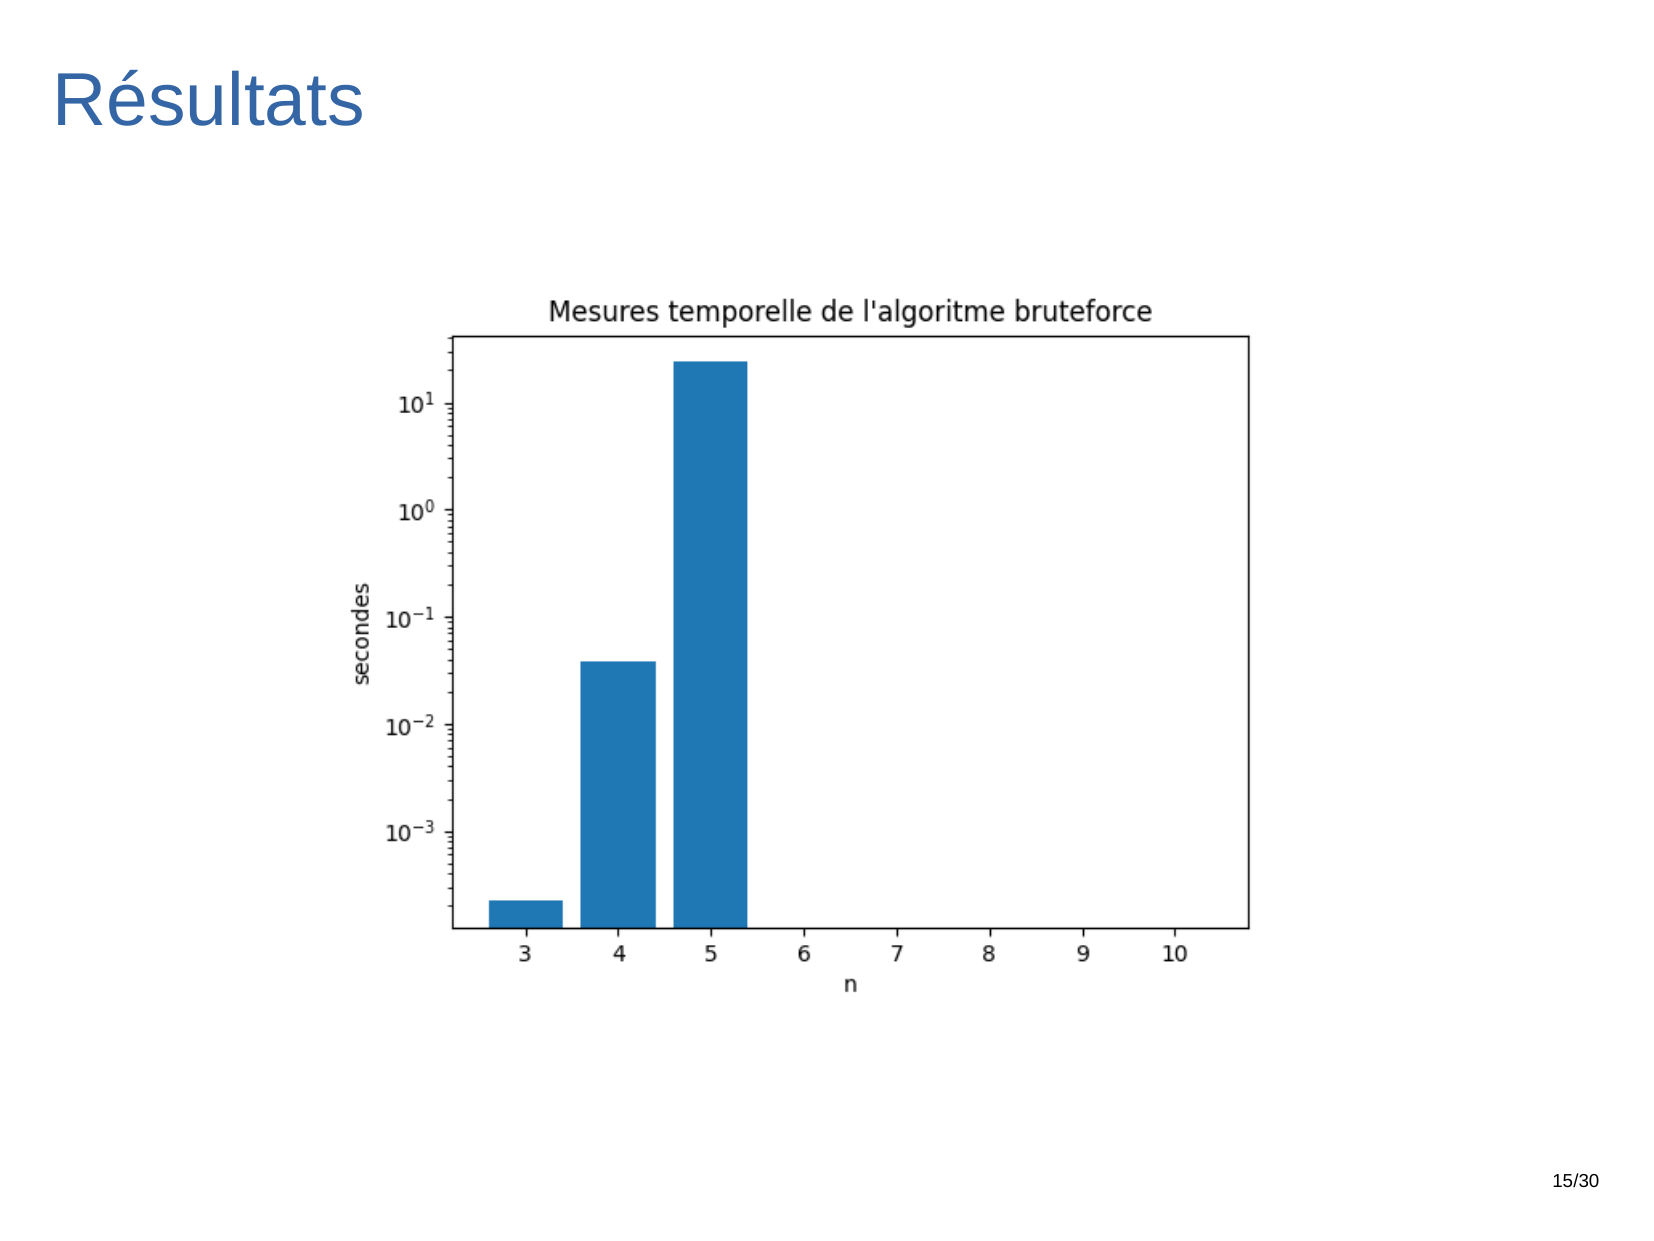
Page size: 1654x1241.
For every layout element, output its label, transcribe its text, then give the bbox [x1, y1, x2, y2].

picture [324, 243, 1351, 1013]
text_box 15/30 [1537, 1162, 1614, 1199]
text_box Résultats [37, 50, 863, 151]
